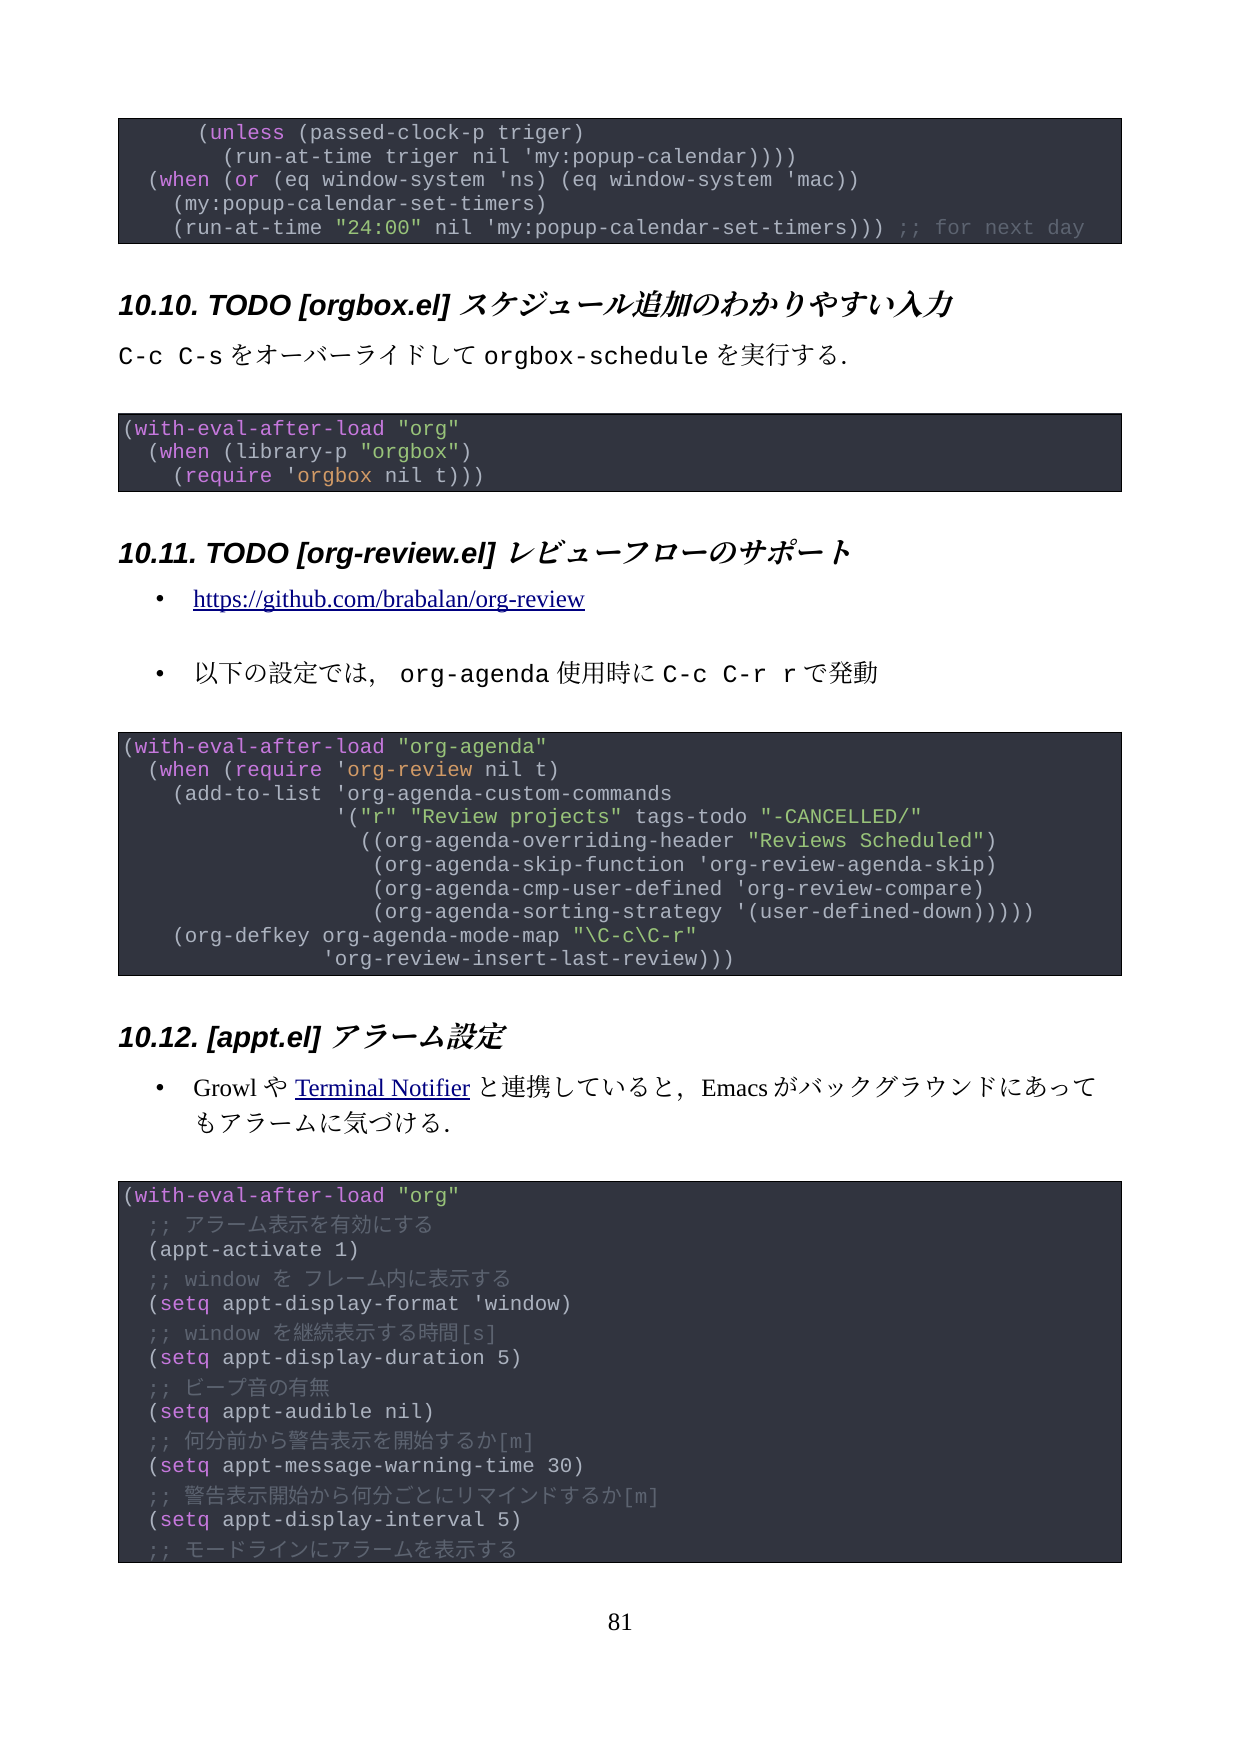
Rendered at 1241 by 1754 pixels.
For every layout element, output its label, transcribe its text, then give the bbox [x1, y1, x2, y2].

text (add-to-list 'org-agenda-custom-commands [119, 779, 1121, 803]
text (org-agenda-sorting-strategy '(user-defined-down))))) [119, 897, 1121, 921]
text (with-eval-after-load "org-agenda" [119, 733, 1121, 755]
text ;; window を継続表示する時間[s] [119, 1313, 1121, 1343]
text (unless (passed-clock-p triger) [119, 119, 1121, 142]
text (when (or (eq window-system 'ns) (eq window-system 'mac)) [119, 165, 1121, 189]
text (org-defkey org-agenda-mode-map "\C-c\C-r" [119, 921, 1121, 944]
text ;; window を フレーム内に表示する [119, 1259, 1121, 1289]
text ;; 警告表示開始から何分ごとにリマインドするか[m] [119, 1475, 1121, 1505]
list Growl や Terminal Notifier と連携していると，Emacsがバックグラウンドにあってもアラームに気づける． [156, 1068, 1122, 1168]
text (org-agenda-cmp-user-defined 'org-review-compare) [119, 873, 1121, 897]
text (setq appt-message-warning-time 30) [119, 1451, 1121, 1475]
text (when (require 'org-review nil t) [119, 755, 1121, 779]
text ;; モードラインにアラームを表示する [119, 1529, 1121, 1562]
list https://github.com/brabalan/org-review [156, 584, 1122, 642]
text (setq appt-display-interval 5) [119, 1505, 1121, 1529]
subtitle TODO [orgbox.el] スケジュール追加のわかりやすい入力 [118, 282, 1122, 323]
text (when (library-p "orgbox") [119, 437, 1121, 461]
text (my:popup-calendar-set-timers) [119, 189, 1121, 213]
text (appt-activate 1) [119, 1235, 1121, 1259]
text (require 'orgbox nil t))) [119, 461, 1121, 491]
text (setq appt-display-format 'window) [119, 1289, 1121, 1313]
text (with-eval-after-load "org" [119, 1182, 1121, 1204]
text '("r" "Review projects" tags-todo "-CANCELLED/" [119, 803, 1121, 826]
text ;; 何分前から警告表示を開始するか[m] [119, 1421, 1121, 1451]
text (org-agenda-skip-function 'org-review-agenda-skip) [119, 850, 1121, 873]
text ((org-agenda-overriding-header "Reviews Scheduled") [119, 826, 1121, 850]
text (run-at-time "24:00" nil 'my:popup-calendar-set-timers))) ;; for next day [119, 213, 1121, 243]
text (setq appt-display-duration 5) [119, 1343, 1121, 1367]
text ;; アラーム表示を有効にする [119, 1204, 1121, 1235]
text ;; ビープ音の有無 [119, 1367, 1121, 1397]
list 以下の設定では， org-agenda 使用時に C-c C-r r で発動 [156, 654, 1122, 719]
text (run-at-time triger nil 'my:popup-calendar)))) [119, 142, 1121, 165]
text (setq appt-audible nil) [119, 1397, 1121, 1421]
subtitle TODO [org-review.el] レビューフローのサポート [118, 530, 1122, 572]
text (with-eval-after-load "org" [119, 415, 1121, 437]
text C-c C-s をオーバーライドして orgbox-schedule を実行する． [118, 336, 1122, 401]
text 'org-review-insert-last-review))) [119, 944, 1121, 975]
subtitle [appt.el] アラーム設定 [118, 1013, 1122, 1055]
